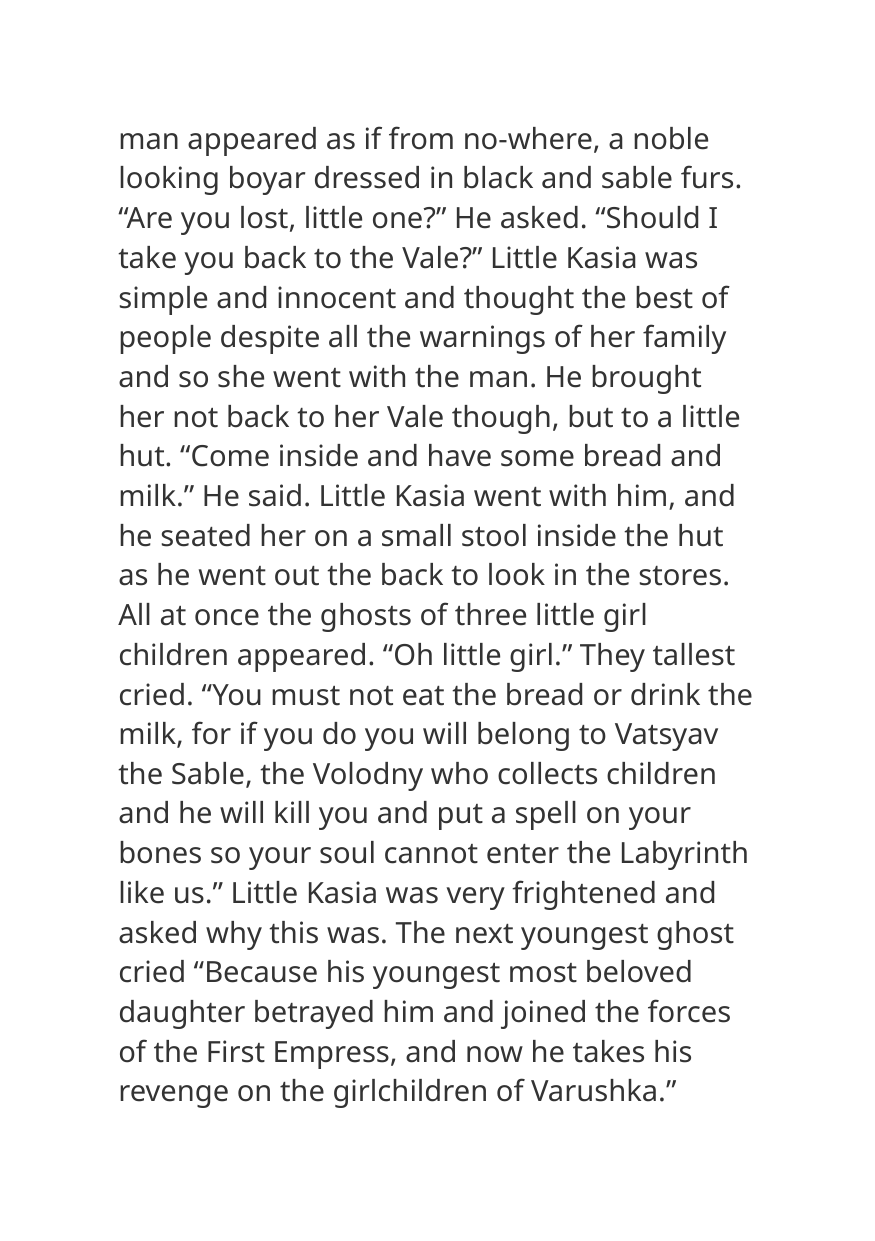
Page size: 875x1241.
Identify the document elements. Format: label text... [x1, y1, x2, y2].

text man appeared as if from no-where, a noble looking boyar dressed in black and sable furs. “Are you lost, little one?” He asked. “Should I take you back to the Vale?” Little Kasia was simple and innocent and thought the best of people despite all the warnings of her family and so she went with the man. He brought her not back to her Vale though, but to a little hut. “Come inside and have some bread and milk.” He said. Little Kasia went with him, and he seated her on a small stool inside the hut as he went out the back to look in the stores. All at once the ghosts of three little girl children appeared. “Oh little girl.” They tallest cried. “You must not eat the bread or drink the milk, for if you do you will belong to Vatsyav the Sable, the Volodny who collects children and he will kill you and put a spell on your bones so your soul cannot enter the Labyrinth like us.” Little Kasia was very frightened and asked why this was. The next youngest ghost cried “Because his youngest most beloved daughter betrayed him and joined the forces of the First Empress, and now he takes his revenge on the girlchildren of Varushka.” [118, 118, 756, 1110]
